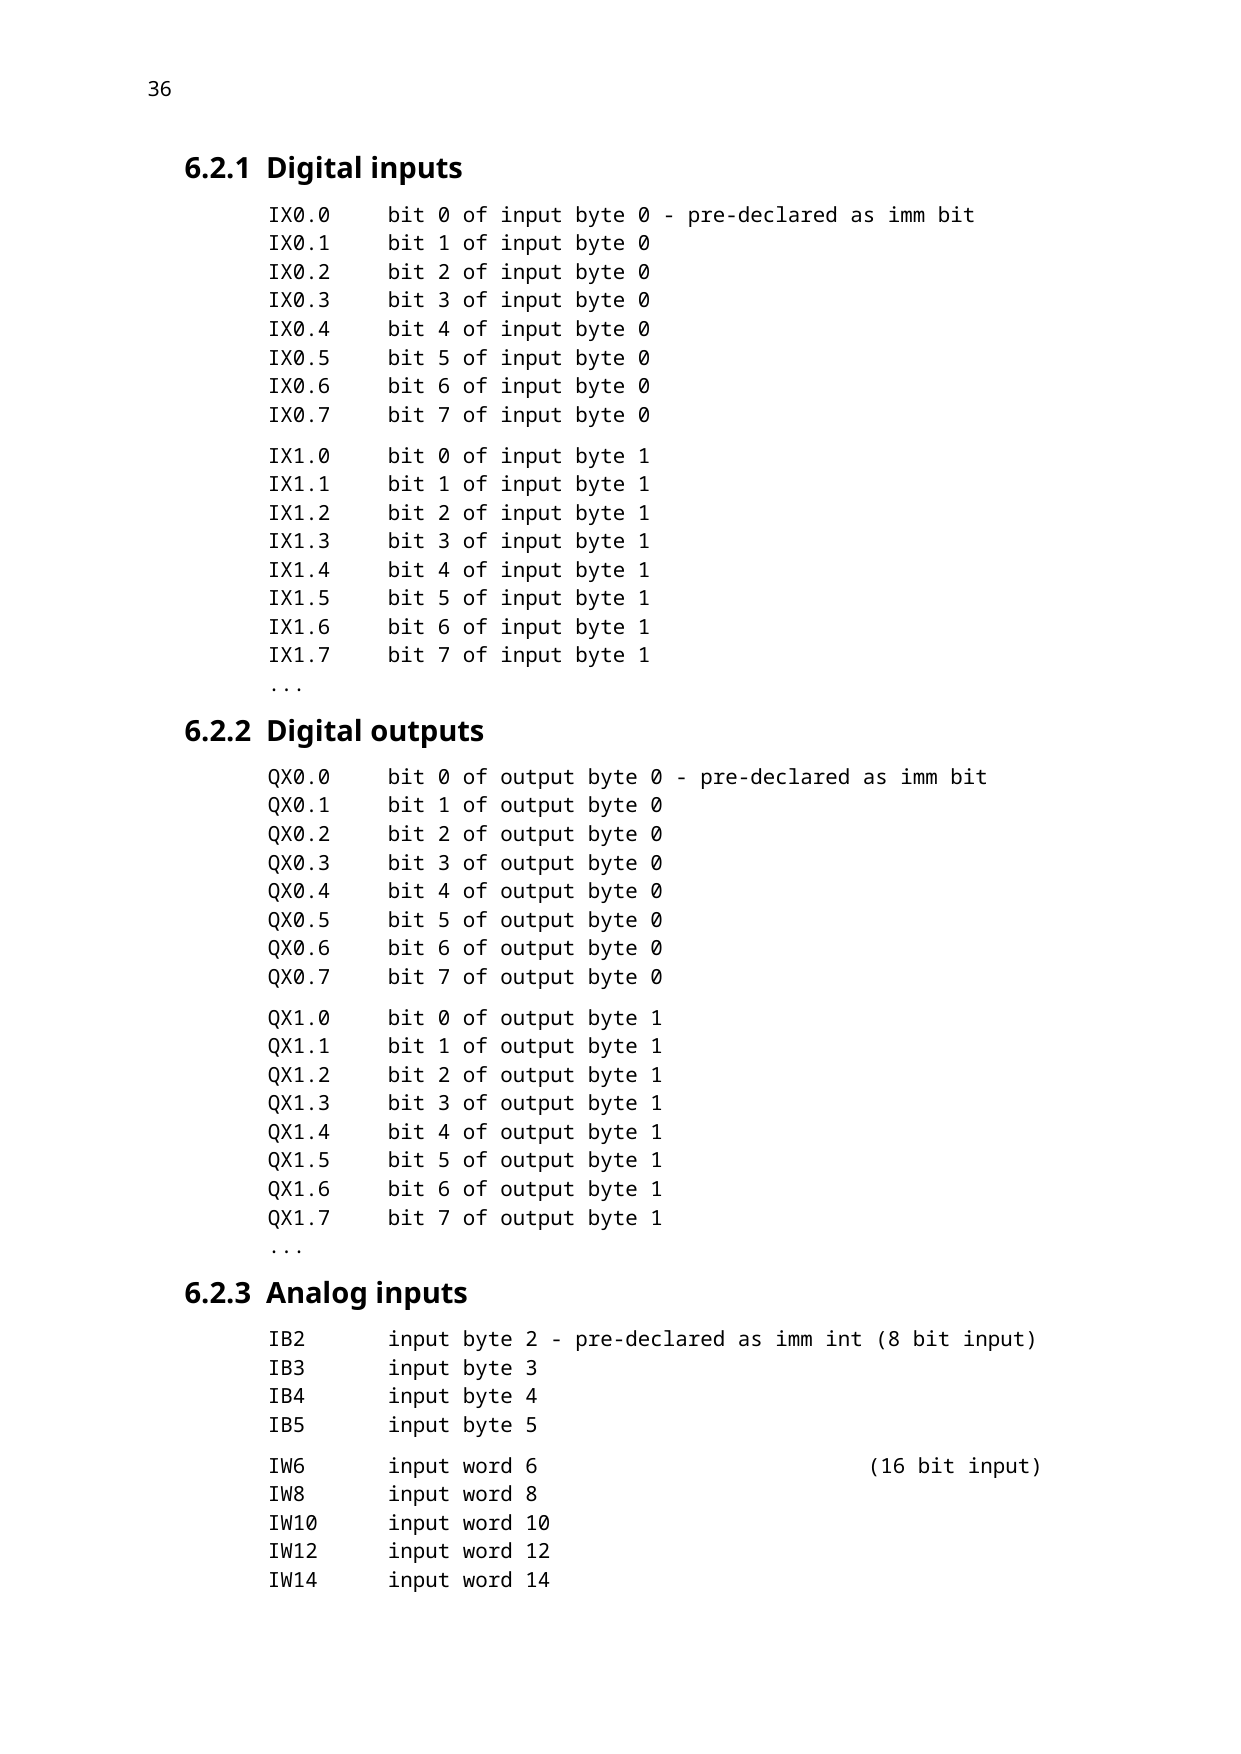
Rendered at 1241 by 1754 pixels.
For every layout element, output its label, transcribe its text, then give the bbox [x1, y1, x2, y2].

subtitle Digital inputs [184, 148, 1092, 187]
text IW6 input word 6 (16 bit input) IW8 input word 8 IW10 input word 10 IW12 input word 12 IW14 input word 14 [268, 1451, 1092, 1593]
text IB2 input byte 2 - pre-declared as imm int (8 bit input) IB3 input byte 3 IB4 input byte 4 IB5 input byte 5 [268, 1324, 1092, 1438]
text QX0.0 bit 0 of output byte 0 - pre-declared as imm bit QX0.1 bit 1 of output byte 0 QX0.2 bit 2 of output byte 0 QX0.3 bit 3 of output byte 0 QX0.4 bit 4 of output byte 0 QX0.5 bit 5 of output byte 0 QX0.6 bit 6 of output byte 0 QX0.7 bit 7 of output byte 0 [268, 762, 1092, 990]
subtitle Analog inputs [184, 1272, 1092, 1312]
subtitle Digital outputs [184, 710, 1092, 749]
text IX0.0 bit 0 of input byte 0 - pre-declared as imm bit IX0.1 bit 1 of input byte 0 IX0.2 bit 2 of input byte 0 IX0.3 bit 3 of input byte 0 IX0.4 bit 4 of input byte 0 IX0.5 bit 5 of input byte 0 IX0.6 bit 6 of input byte 0 IX0.7 bit 7 of input byte 0 [268, 200, 1092, 428]
text IX1.0 bit 0 of input byte 1 IX1.1 bit 1 of input byte 1 IX1.2 bit 2 of input byte 1 IX1.3 bit 3 of input byte 1 IX1.4 bit 4 of input byte 1 IX1.5 bit 5 of input byte 1 IX1.6 bit 6 of input byte 1 IX1.7 bit 7 of input byte 1 ... [268, 441, 1092, 697]
text QX1.0 bit 0 of output byte 1 QX1.1 bit 1 of output byte 1 QX1.2 bit 2 of output byte 1 QX1.3 bit 3 of output byte 1 QX1.4 bit 4 of output byte 1 QX1.5 bit 5 of output byte 1 QX1.6 bit 6 of output byte 1 QX1.7 bit 7 of output byte 1 ... [268, 1003, 1092, 1259]
